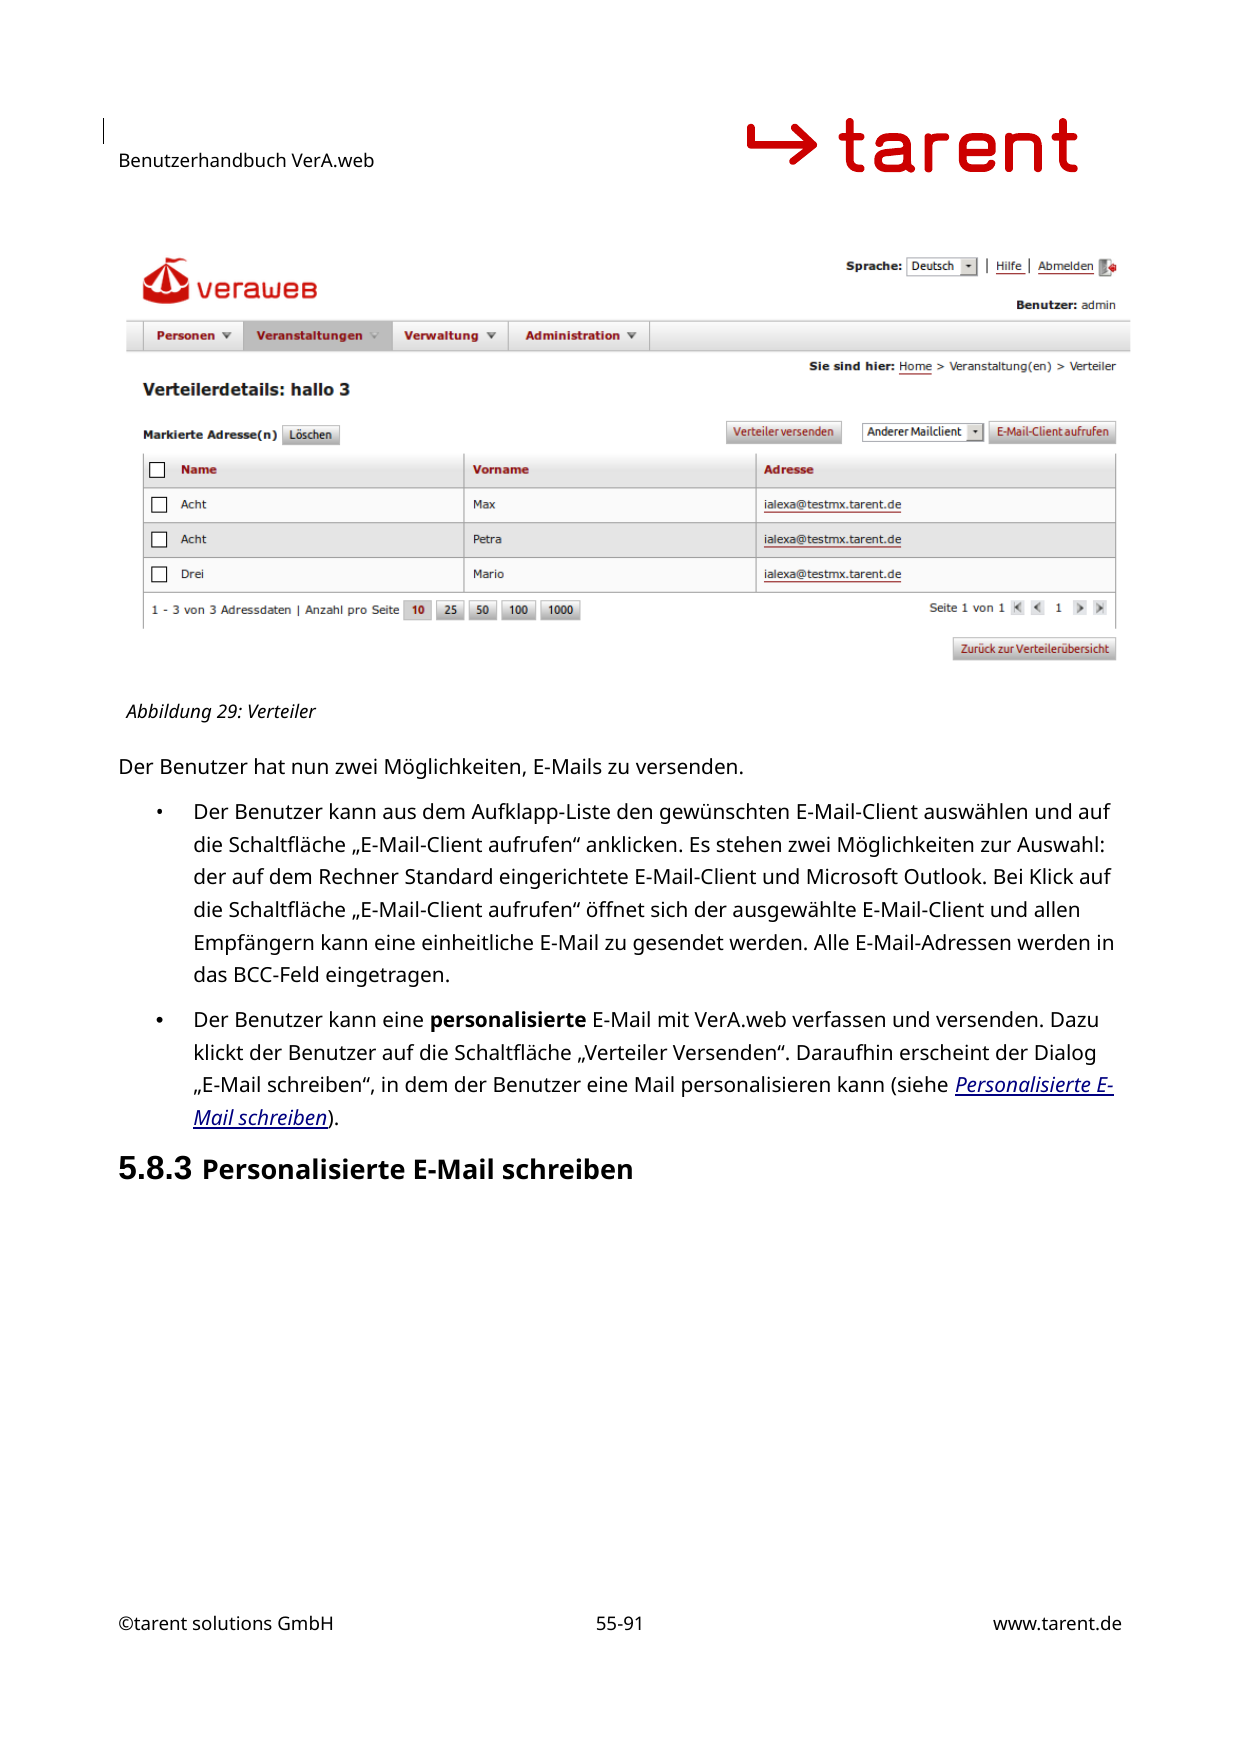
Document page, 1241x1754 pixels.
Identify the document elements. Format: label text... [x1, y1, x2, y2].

text Abbildung 29: Verteiler [126, 672, 1131, 724]
list Der Benutzer kann eine personalisierte E-Mail mit VerA.web verfassen und versenden. Dazu klickt der Benutzer auf die Schaltfläche „Verteiler Versenden“. Daraufhin erscheint der Dialog „E-Mail schreiben“, in dem der Benutzer eine Mail personalisieren kann (siehe Personalisierte E-Mail schreiben). [156, 1005, 1122, 1131]
subtitle Personalisierte E-Mail schreiben [118, 1148, 1122, 1187]
text Der Benutzer hat nun zwei Möglichkeiten, E-Mails zu versenden. [118, 232, 1131, 781]
picture [126, 250, 1131, 672]
list Der Benutzer kann aus dem Aufklapp-Liste den gewünschten E-Mail-Client auswählen und auf die Schaltfläche „E-Mail-Client aufrufen“ anklicken. Es stehen zwei Möglichkeiten zur Auswahl: der auf dem Rechner Standard eingerichtete E-Mail-Client und Microsoft Outlook. Bei Klick auf die Schaltfläche „E-Mail-Client aufrufen“ öffnet sich der ausgewählte E-Mail-Client und allen Empfängern kann eine einheitliche E-Mail zu gesendet werden. Alle E-Mail-Adressen werden in das BCC-Feld eingetragen. [156, 797, 1122, 989]
